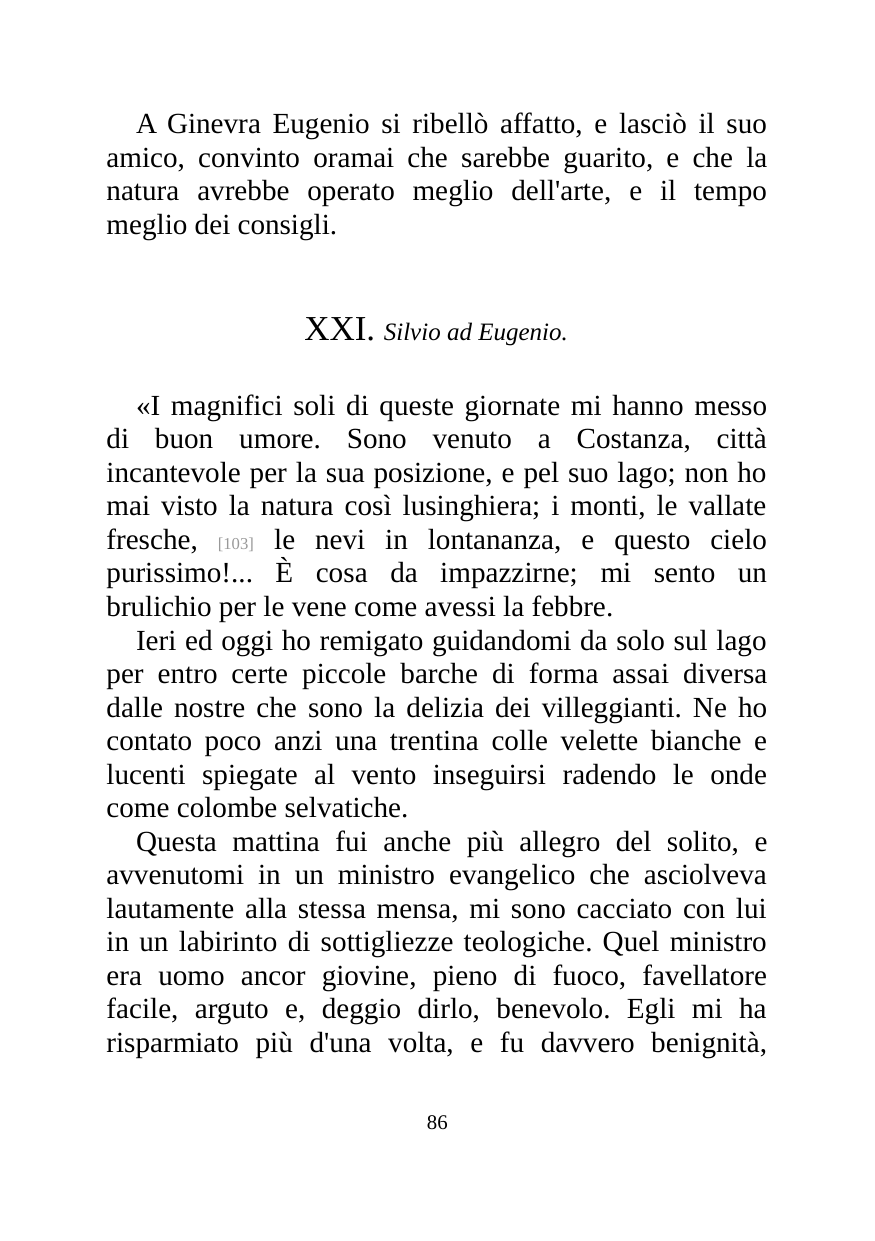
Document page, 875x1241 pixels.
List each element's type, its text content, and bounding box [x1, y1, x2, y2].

text Questa mattina fui anche più allegro del solito, e avvenutomi in un ministro evangelico che asciolveva lautamente alla stessa mensa, mi sono cacciato con lui in un labirinto di sottigliezze teologiche. Quel ministro era uomo ancor giovine, pieno di fuoco, favellatore facile, arguto e, deggio dirlo, benevolo. Egli mi ha risparmiato più d'una volta, e fu davvero benignità, [106, 824, 768, 1059]
text Ieri ed oggi ho remigato guidandomi da solo sul lago per entro certe piccole barche di forma assai diversa dalle nostre che sono la delizia dei villeggianti. Ne ho contato poco anzi una trentina colle velette bianche e lucenti spiegate al vento inseguirsi radendo le onde come colombe selvatiche. [106, 623, 768, 824]
subtitle XXI. Silvio ad Eugenio. [106, 307, 768, 348]
text A Ginevra Eugenio si ribellò affatto, e lasciò il suo amico, convinto oramai che sarebbe guarito, e che la natura avrebbe operato meglio dell'arte, e il tempo meglio dei consigli. [106, 106, 768, 240]
text «I magnifici soli di queste giornate mi hanno messo di buon umore. Sono venuto a Costanza, città incantevole per la sua posizione, e pel suo lago; non ho mai visto la natura così lusinghiera; i monti, le vallate fresche, [103] le nevi in lontananza, e questo cielo purissimo!... È cosa da impazzirne; mi sento un brulichio per le vene come avessi la febbre. [106, 388, 768, 623]
